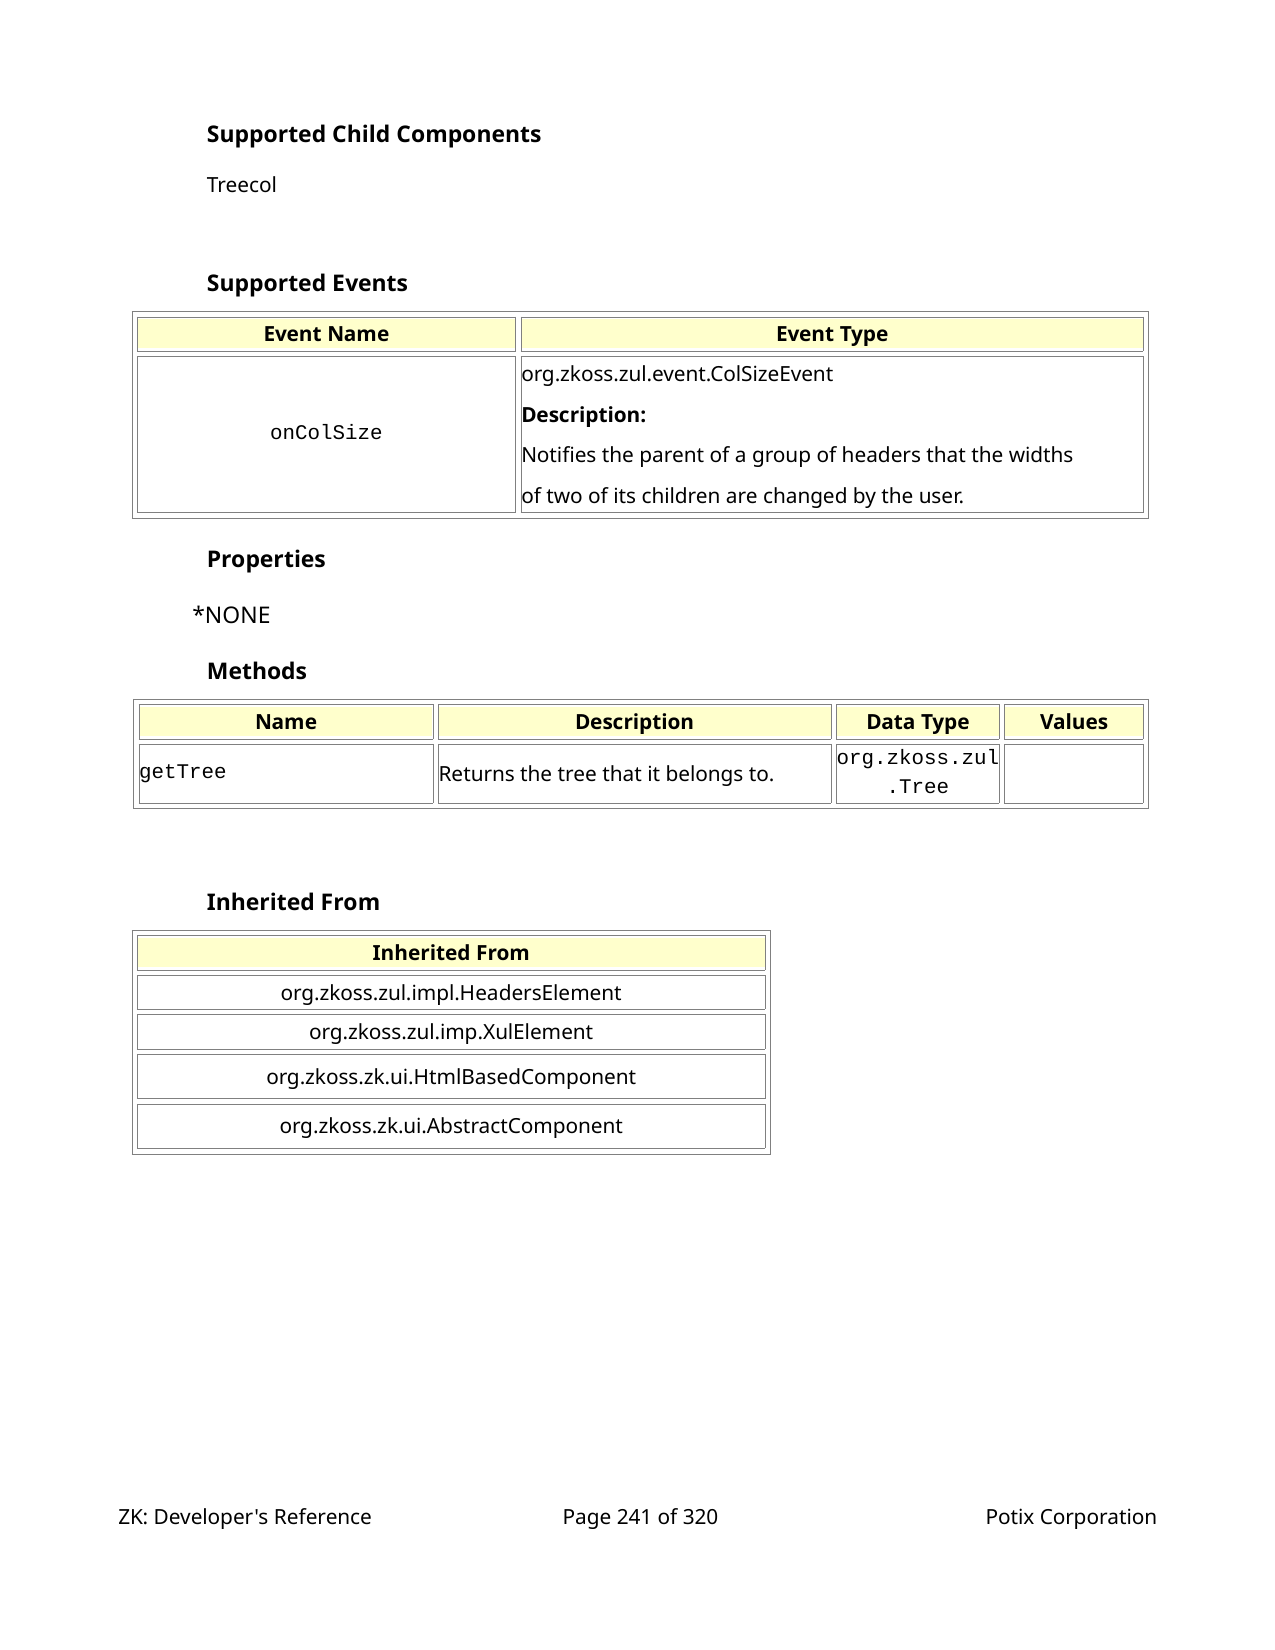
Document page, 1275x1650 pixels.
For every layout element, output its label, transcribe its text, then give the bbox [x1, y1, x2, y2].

table_cell Returns the tree that it belongs to. [435, 739, 833, 803]
subtitle Properties [207, 543, 1157, 574]
table_header Data Type [834, 700, 1002, 738]
table_header Description [435, 700, 833, 738]
table_cell [1002, 739, 1146, 803]
table_cell org.zkoss.zul.Tree [834, 739, 1002, 803]
table_header Event Name [134, 312, 518, 351]
text *NONE [118, 599, 1157, 630]
text Treecol [207, 170, 1157, 198]
table_cell org.zkoss.zul.imp.XulElement [134, 1009, 768, 1048]
table_cell org.zkoss.zul.event.ColSizeEvent Description: Notifies the parent of a group of headers that the widths of two of its children are changed by the user. [518, 351, 1146, 512]
table_cell getTree [136, 739, 435, 803]
subtitle Supported Child Components [207, 118, 1157, 149]
subtitle Methods [207, 655, 1157, 686]
table_header Values [1002, 700, 1146, 738]
table_header Event Type [518, 312, 1146, 351]
table_header Name [136, 700, 435, 738]
table_cell [1005, 745, 1143, 803]
subtitle Inherited From [207, 886, 1157, 917]
table_cell org.zkoss.zul.impl.HeadersElement [134, 970, 768, 1009]
table_cell org.zkoss.zk.ui.HtmlBasedComponent [134, 1049, 768, 1098]
table_cell onColSize [134, 351, 518, 512]
subtitle Supported Events [207, 267, 1157, 299]
table_header Inherited From [134, 931, 768, 969]
table_cell org.zkoss.zk.ui.AbstractComponent [134, 1098, 768, 1148]
